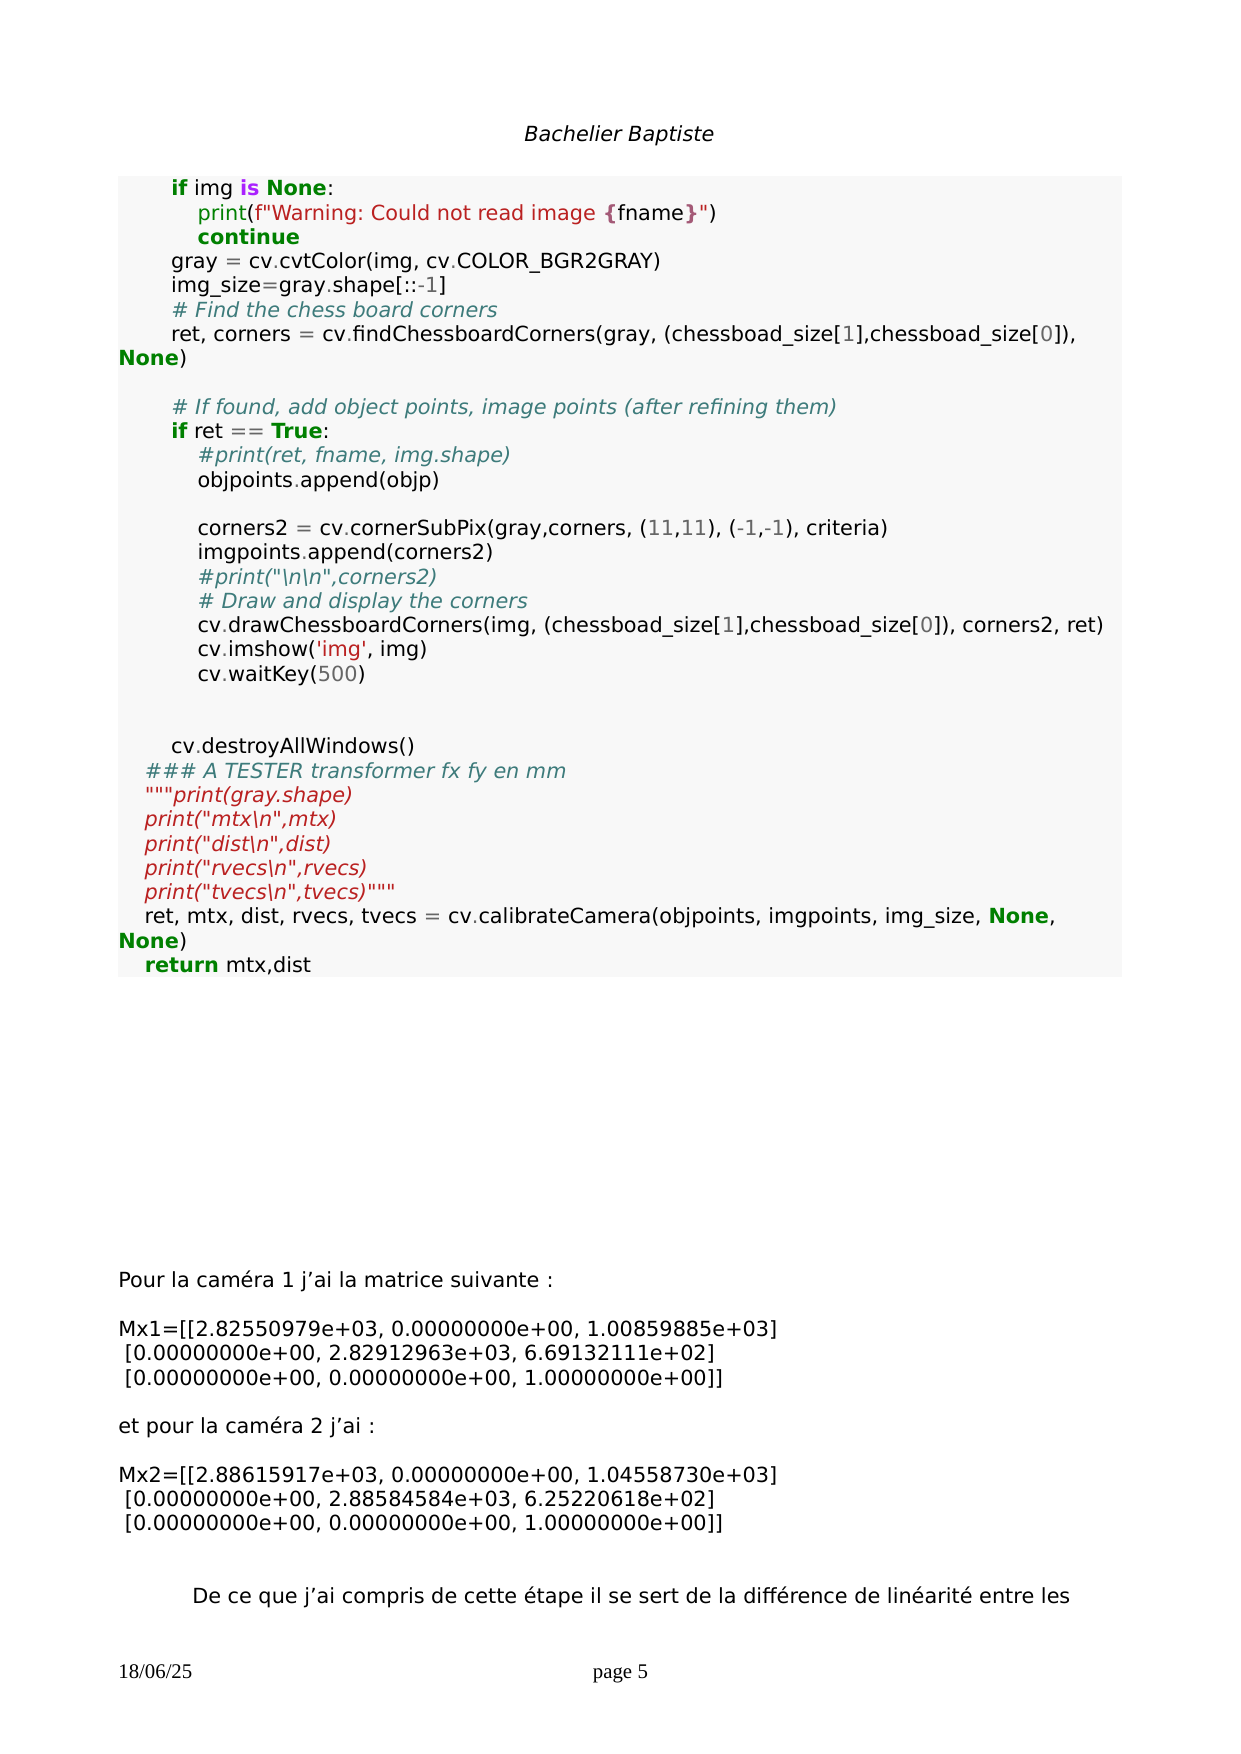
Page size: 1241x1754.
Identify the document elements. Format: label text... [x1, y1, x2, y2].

text cv.drawChessboardCorners(img, (chessboad_size[1],chessboad_size[0]), corners2, ret) [118, 613, 1122, 637]
text cv.waitKey(500) [118, 662, 1122, 686]
text #print(ret, fname, img.shape) [118, 443, 1122, 468]
text [0.00000000e+00, 2.88584584e+03, 6.25220618e+02] [118, 1487, 1122, 1511]
text Mx1=[[2.82550979e+03, 0.00000000e+00, 1.00859885e+03] [118, 1317, 1122, 1341]
text print("mtx\n",mtx) [118, 807, 1122, 832]
text if img is None: [118, 176, 1122, 201]
text De ce que j’ai compris de cette étape il se sert de la différence de linéarité entre les [118, 1584, 1122, 1608]
text print("rvecs\n",rvecs) [118, 856, 1122, 880]
text corners2 = cv.cornerSubPix(gray,corners, (11,11), (-1,-1), criteria) [118, 516, 1122, 540]
text [0.00000000e+00, 0.00000000e+00, 1.00000000e+00]] [118, 1511, 1122, 1536]
text """print(gray.shape) [118, 783, 1122, 807]
text img_size=gray.shape[::-1] [118, 273, 1122, 298]
text ret, mtx, dist, rvecs, tvecs = cv.calibrateCamera(objpoints, imgpoints, img_size, None, None) [118, 904, 1122, 953]
text #print("\n\n",corners2) [118, 565, 1122, 589]
text ### A TESTER transformer fx fy en mm [118, 759, 1122, 783]
text [0.00000000e+00, 0.00000000e+00, 1.00000000e+00]] [118, 1366, 1122, 1390]
text continue [118, 225, 1122, 249]
text Pour la caméra 1 j’ai la matrice suivante : [118, 1268, 1122, 1293]
text print(f"Warning: Could not read image {fname}") [118, 201, 1122, 225]
text cv.destroyAllWindows() [118, 734, 1122, 759]
text print("dist\n",dist) [118, 832, 1122, 856]
text [0.00000000e+00, 2.82912963e+03, 6.69132111e+02] [118, 1341, 1122, 1366]
text imgpoints.append(corners2) [118, 540, 1122, 565]
text # Draw and display the corners [118, 589, 1122, 613]
text print("tvecs\n",tvecs)""" [118, 880, 1122, 904]
text # If found, add object points, image points (after refining them) [118, 395, 1122, 419]
text if ret == True: [118, 419, 1122, 443]
text gray = cv.cvtColor(img, cv.COLOR_BGR2GRAY) [118, 249, 1122, 273]
text return mtx,dist [118, 953, 1122, 977]
text # Find the chess board corners [118, 298, 1122, 322]
text ret, corners = cv.findChessboardCorners(gray, (chessboad_size[1],chessboad_size[0]), None) [118, 322, 1122, 371]
text et pour la caméra 2 j’ai : [118, 1414, 1122, 1438]
text Mx2=[[2.88615917e+03, 0.00000000e+00, 1.04558730e+03] [118, 1463, 1122, 1487]
text cv.imshow('img', img) [118, 637, 1122, 662]
text objpoints.append(objp) [118, 468, 1122, 492]
